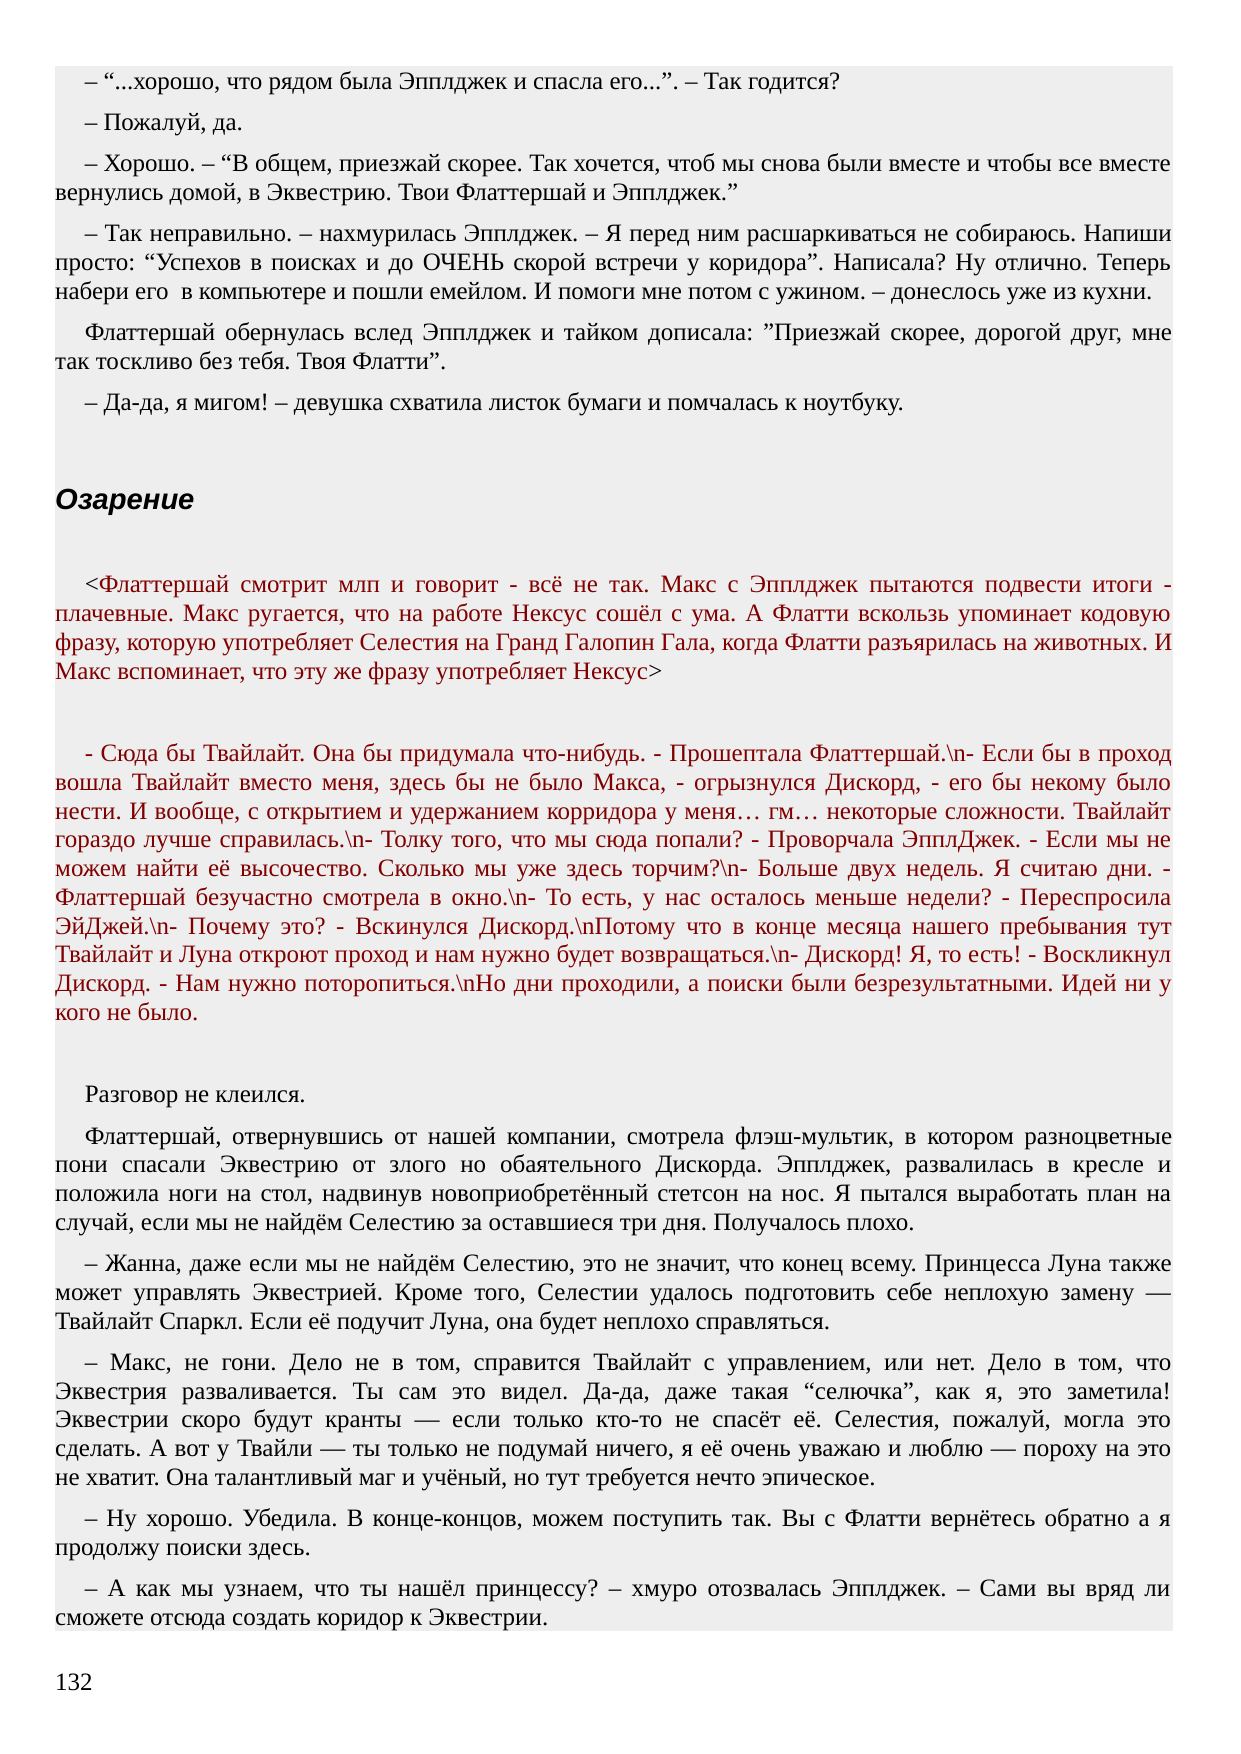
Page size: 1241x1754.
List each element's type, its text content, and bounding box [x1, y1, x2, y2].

text – Пожалуй, да. [55, 107, 1173, 136]
text – “...хорошо, что рядом была Эпплджек и спасла его...”. – Так годится? [55, 66, 1173, 95]
subtitle Озарение [55, 482, 1173, 516]
text Флаттершай обернулась вслед Эпплджек и тайком дописала: ”Приезжай скорее, дорогой друг, мне так тоскливо без тебя. Твоя Флатти”. [55, 317, 1173, 375]
text – Хорошо. – “В общем, приезжай скорее. Так хочется, чтоб мы снова были вместе и чтобы все вместе вернулись домой, в Эквестрию. Твои Флаттершай и Эпплджек.” [55, 148, 1173, 206]
text – Ну хорошо. Убедила. В конце-концов, можем поступить так. Вы с Флатти вернётесь обратно а я продолжу поиски здесь. [55, 1503, 1173, 1561]
text Разговор не клеился. [55, 1079, 1173, 1108]
text - Сюда бы Твайлайт. Она бы придумала что-нибудь. - Прошептала Флаттершай.\n- Если бы в проход вошла Твайлайт вместо меня, здесь бы не было Макса, - огрызнулся Дискорд, - его бы некому было нести. И вообще, с открытием и удержанием корридора у меня… гм… некоторые сложности. Твайлайт гораздо лучше справилась.\n- Толку того, что мы сюда попали? - Проворчала ЭпплДжек. - Если мы не можем найти её высочество. Сколько мы уже здесь торчим?\n- Больше двух недель. Я считаю дни. - Флаттершай безучастно смотрела в окно.\n- То есть, у нас осталось меньше недели? - Переспросила ЭйДжей.\n- Почему это? - Вскинулся Дискорд.\nПотому что в конце месяца нашего пребывания тут Твайлайт и Луна откроют проход и нам нужно будет возвращаться.\n- Дискорд! Я, то есть! - Воскликнул Дискорд. - Нам нужно поторопиться.\nНо дни проходили, а поиски были безрезультатными. Идей ни у кого не было. [55, 738, 1173, 1026]
text Флаттершай, отвернувшись от нашей компании, смотрела флэш-мультик, в котором разноцветные пони спасали Эквестрию от злого но обаятельного Дискорда. Эпплджек, развалилась в кресле и положила ноги на стол, надвинув новоприобретённый стетсон на нос. Я пытался выработать план на случай, если мы не найдём Селестию за оставшиеся три дня. Получалось плохо. [55, 1121, 1173, 1236]
text – Макс, не гони. Дело не в том, справится Твайлайт с управлением, или нет. Дело в том, что Эквестрия разваливается. Ты сам это видел. Да-да, даже такая “селючка”, как я, это заметила! Эквестрии скоро будут кранты — если только кто-то не спасёт её. Селестия, пожалуй, могла это сделать. А вот у Твайли — ты только не подумай ничего, я её очень уважаю и люблю — пороху на это не хватит. Она талантливый маг и учёный, но тут требуется нечто эпическое. [55, 1347, 1173, 1491]
text – Так неправильно. – нахмурилась Эпплджек. – Я перед ним расшаркиваться не собираюсь. Напиши просто: “Успехов в поисках и до ОЧЕНЬ скорой встречи у коридора”. Написала? Ну отлично. Теперь набери его в компьютере и пошли емейлом. И помоги мне потом с ужином. – донеслось уже из кухни. [55, 218, 1173, 305]
text – Да-да, я мигом! – девушка схватила листок бумаги и помчалась к ноутбуку. [55, 387, 1173, 416]
text <Флаттершай смотрит млп и говорит - всё не так. Макс с Эпплджек пытаются подвести итоги - плачевные. Макс ругается, что на работе Нексус сошёл с ума. А Флатти вскользь упоминает кодовую фразу, которую употребляет Селестия на Гранд Галопин Гала, когда Флатти разъярилась на животных. И Макс вспоминает, что эту же фразу употребляет Нексус> [55, 569, 1173, 684]
text – Жанна, даже если мы не найдём Селестию, это не значит, что конец всему. Принцесса Луна также может управлять Эквестрией. Кроме того, Селестии удалось подготовить себе неплохую замену — Твайлайт Спаркл. Если её подучит Луна, она будет неплохо справляться. [55, 1248, 1173, 1334]
text – А как мы узнаем, что ты нашёл принцессу? – хмуро отозвалась Эпплджек. – Сами вы вряд ли сможете отсюда создать коридор к Эквестрии. [55, 1573, 1173, 1631]
